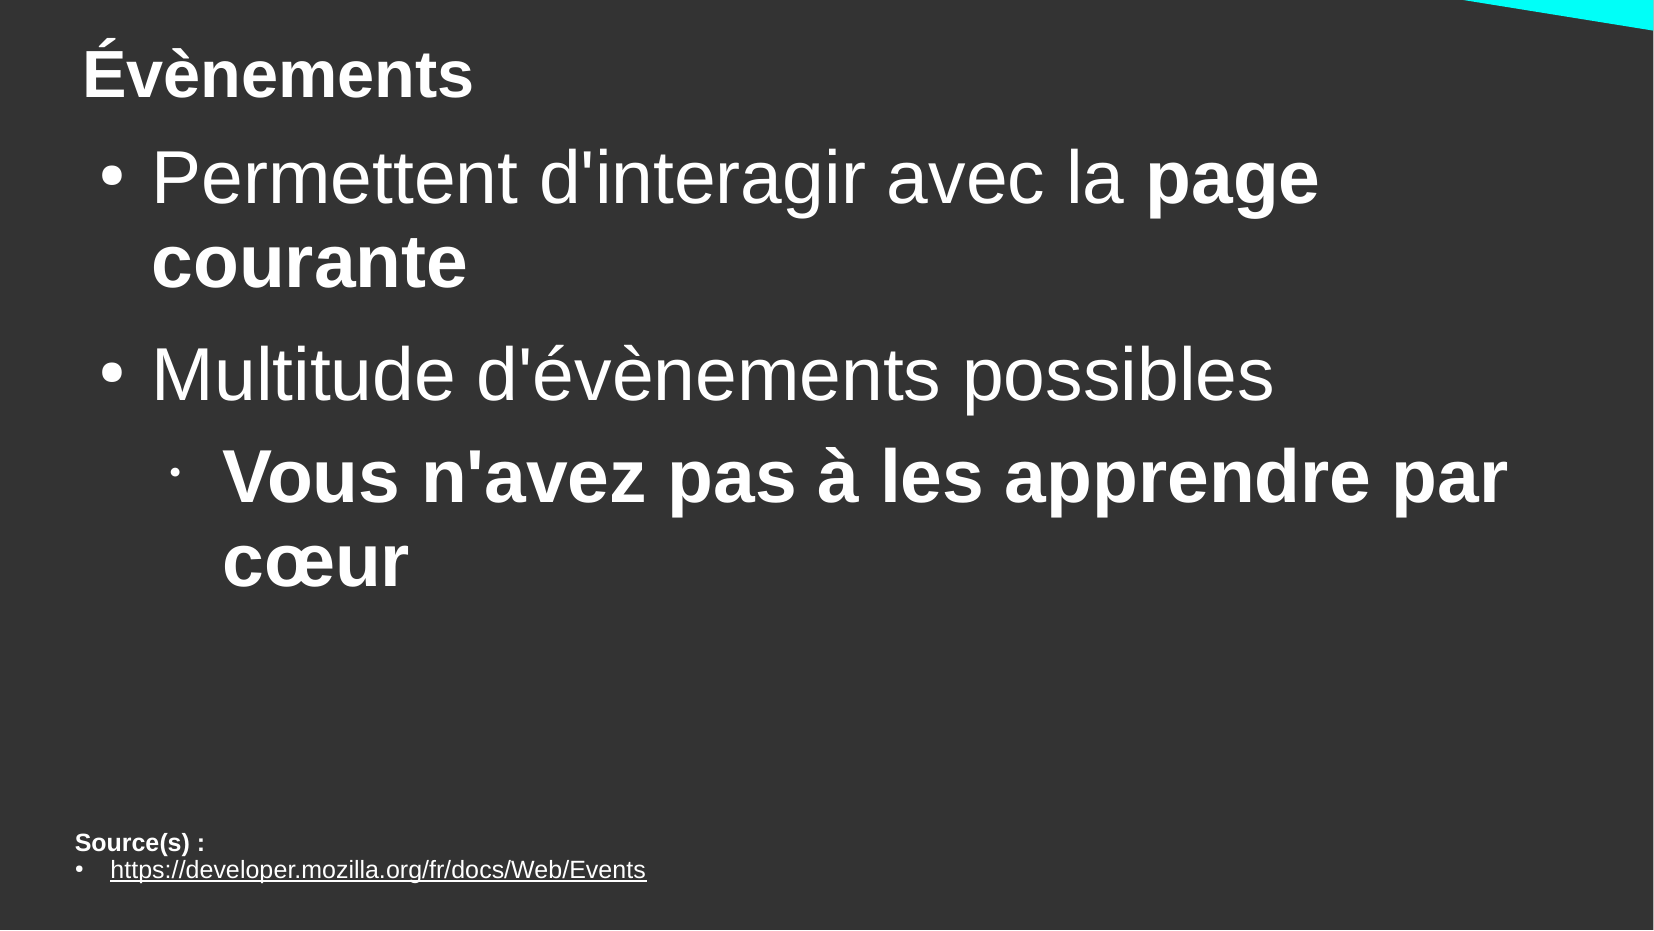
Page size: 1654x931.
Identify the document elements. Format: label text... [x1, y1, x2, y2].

text_box [1463, 0, 1654, 31]
list Permettent d'interagir avec la page courante Multitude d'évènements possibles Vous n'avez pas à les apprendre par cœur [80, 135, 1620, 780]
text_box Source(s) : https://developer.mozilla.org/fr/docs/Web/Events [60, 820, 1583, 892]
title Évènements [82, 37, 1571, 114]
